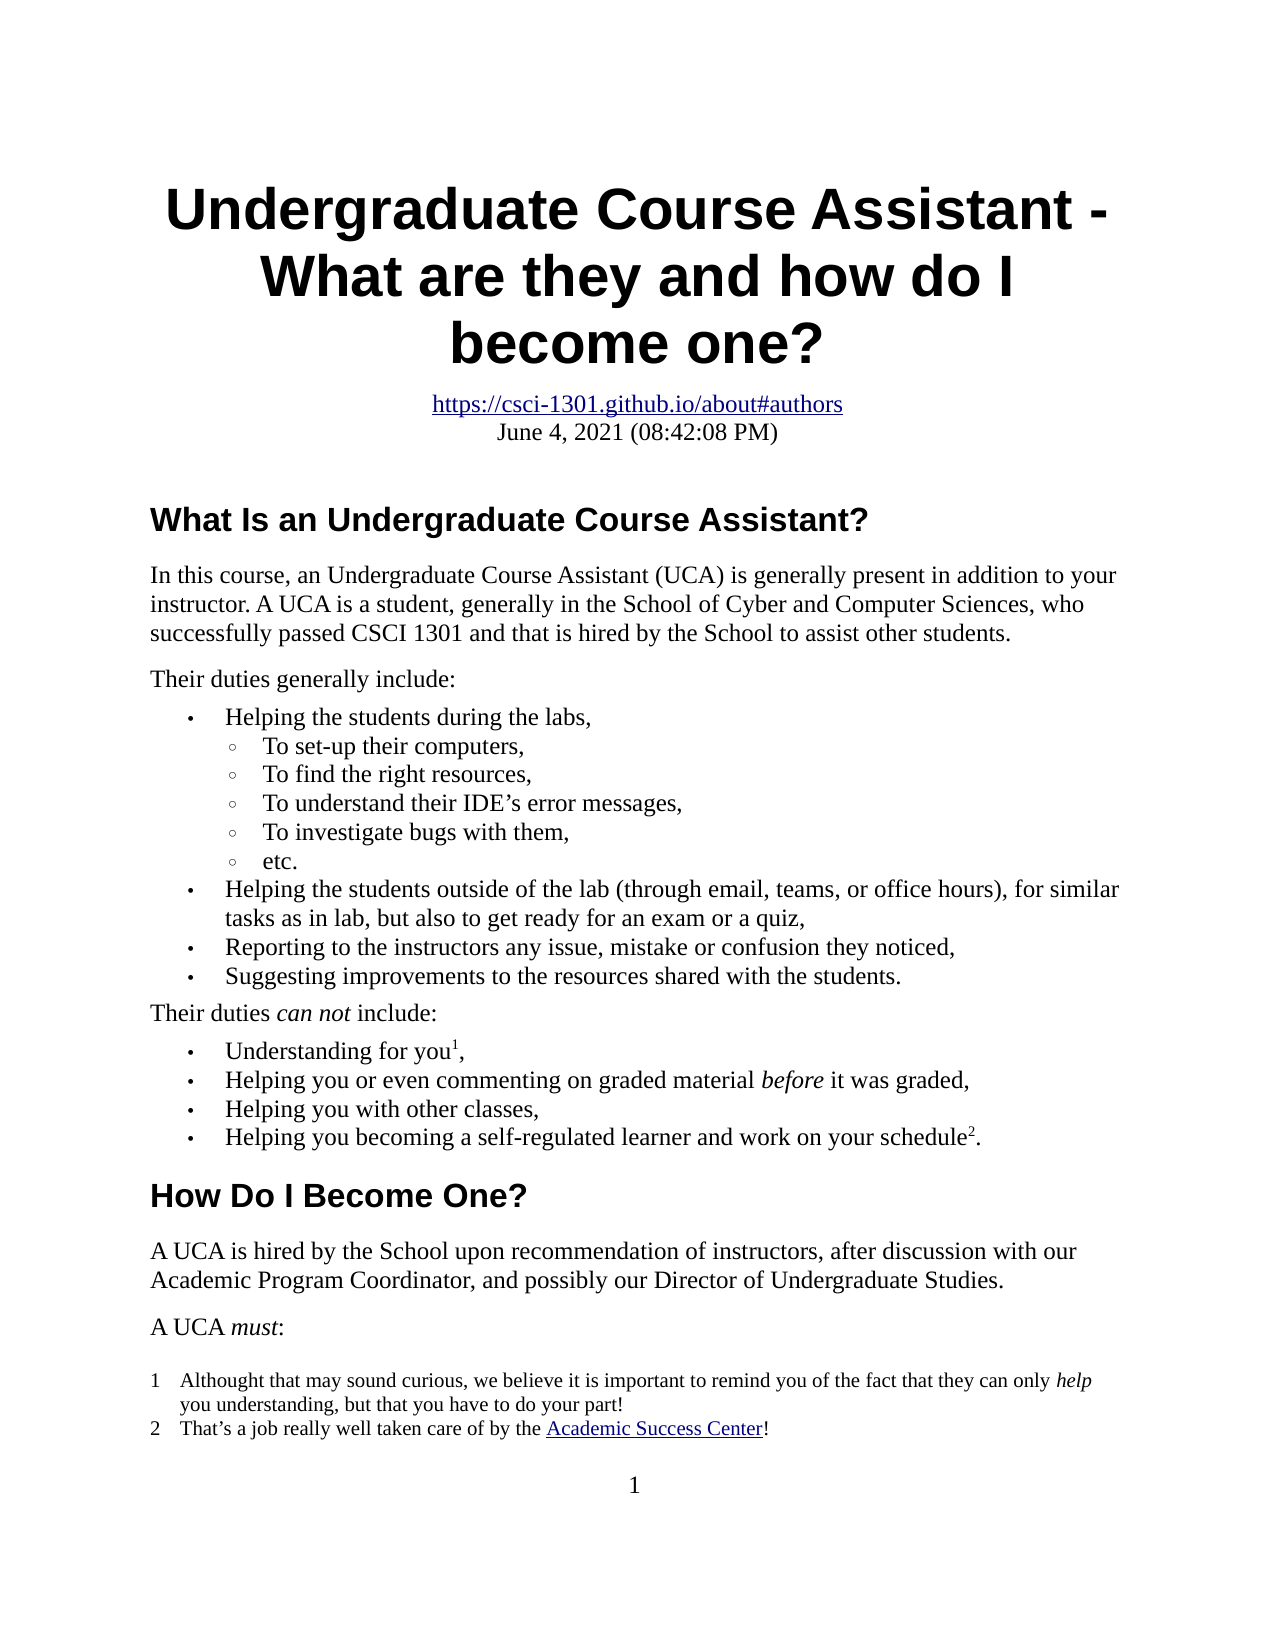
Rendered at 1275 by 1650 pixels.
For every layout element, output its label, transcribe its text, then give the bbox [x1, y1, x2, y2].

list Althought that may sound curious, we believe it is important to remind you of the fact that they can only help you understanding, but that you have to do your part! [150, 1368, 1125, 1416]
text In this course, an Undergraduate Course Assistant (UCA) is generally present in addition to your instructor. A UCA is a student, generally in the School of Cyber and Computer Sciences, who successfully passed CSCI 1301 and that is hired by the School to assist other students. [150, 560, 1125, 646]
list Suggesting improvements to the resources shared with the students. [187, 961, 1125, 989]
text Their duties can not include: [150, 998, 1125, 1027]
list Helping the students during the labs, [187, 702, 1125, 731]
text June 4, 2021 (08:42:08 PM) [150, 417, 1125, 446]
text A UCA is hired by the School upon recommendation of instructors, after discussion with our Academic Program Coordinator, and possibly our Director of Undergraduate Studies. [150, 1236, 1125, 1294]
list To set-up their computers, [225, 731, 1125, 759]
list Understanding for you, [187, 1036, 1125, 1065]
text A UCA must: [150, 1312, 1125, 1340]
subtitle What Is an Undergraduate Course Assistant? [150, 500, 1125, 539]
list To investigate bugs with them, [225, 817, 1125, 846]
list Helping you or even commenting on graded material before it was graded, [187, 1065, 1125, 1094]
list That’s a job really well taken care of by the Academic Success Center! [150, 1416, 1125, 1440]
text Their duties generally include: [150, 664, 1125, 693]
list To find the right resources, [225, 759, 1125, 788]
title Undergraduate Course Assistant - What are they and how do I become one? [150, 175, 1125, 376]
subtitle How Do I Become One? [150, 1176, 1125, 1215]
list Helping you becoming a self-regulated learner and work on your schedule. [187, 1122, 1125, 1151]
list Reporting to the instructors any issue, mistake or confusion they noticed, [187, 932, 1125, 961]
list Helping the students outside of the lab (through email, teams, or office hours), for similar tasks as in lab, but also to get ready for an exam or a quiz, [187, 874, 1125, 932]
list To understand their IDE’s error messages, [225, 788, 1125, 817]
list etc. [225, 846, 1125, 874]
list Helping you with other classes, [187, 1094, 1125, 1122]
text https://csci-1301.github.io/about#authors [150, 389, 1125, 417]
